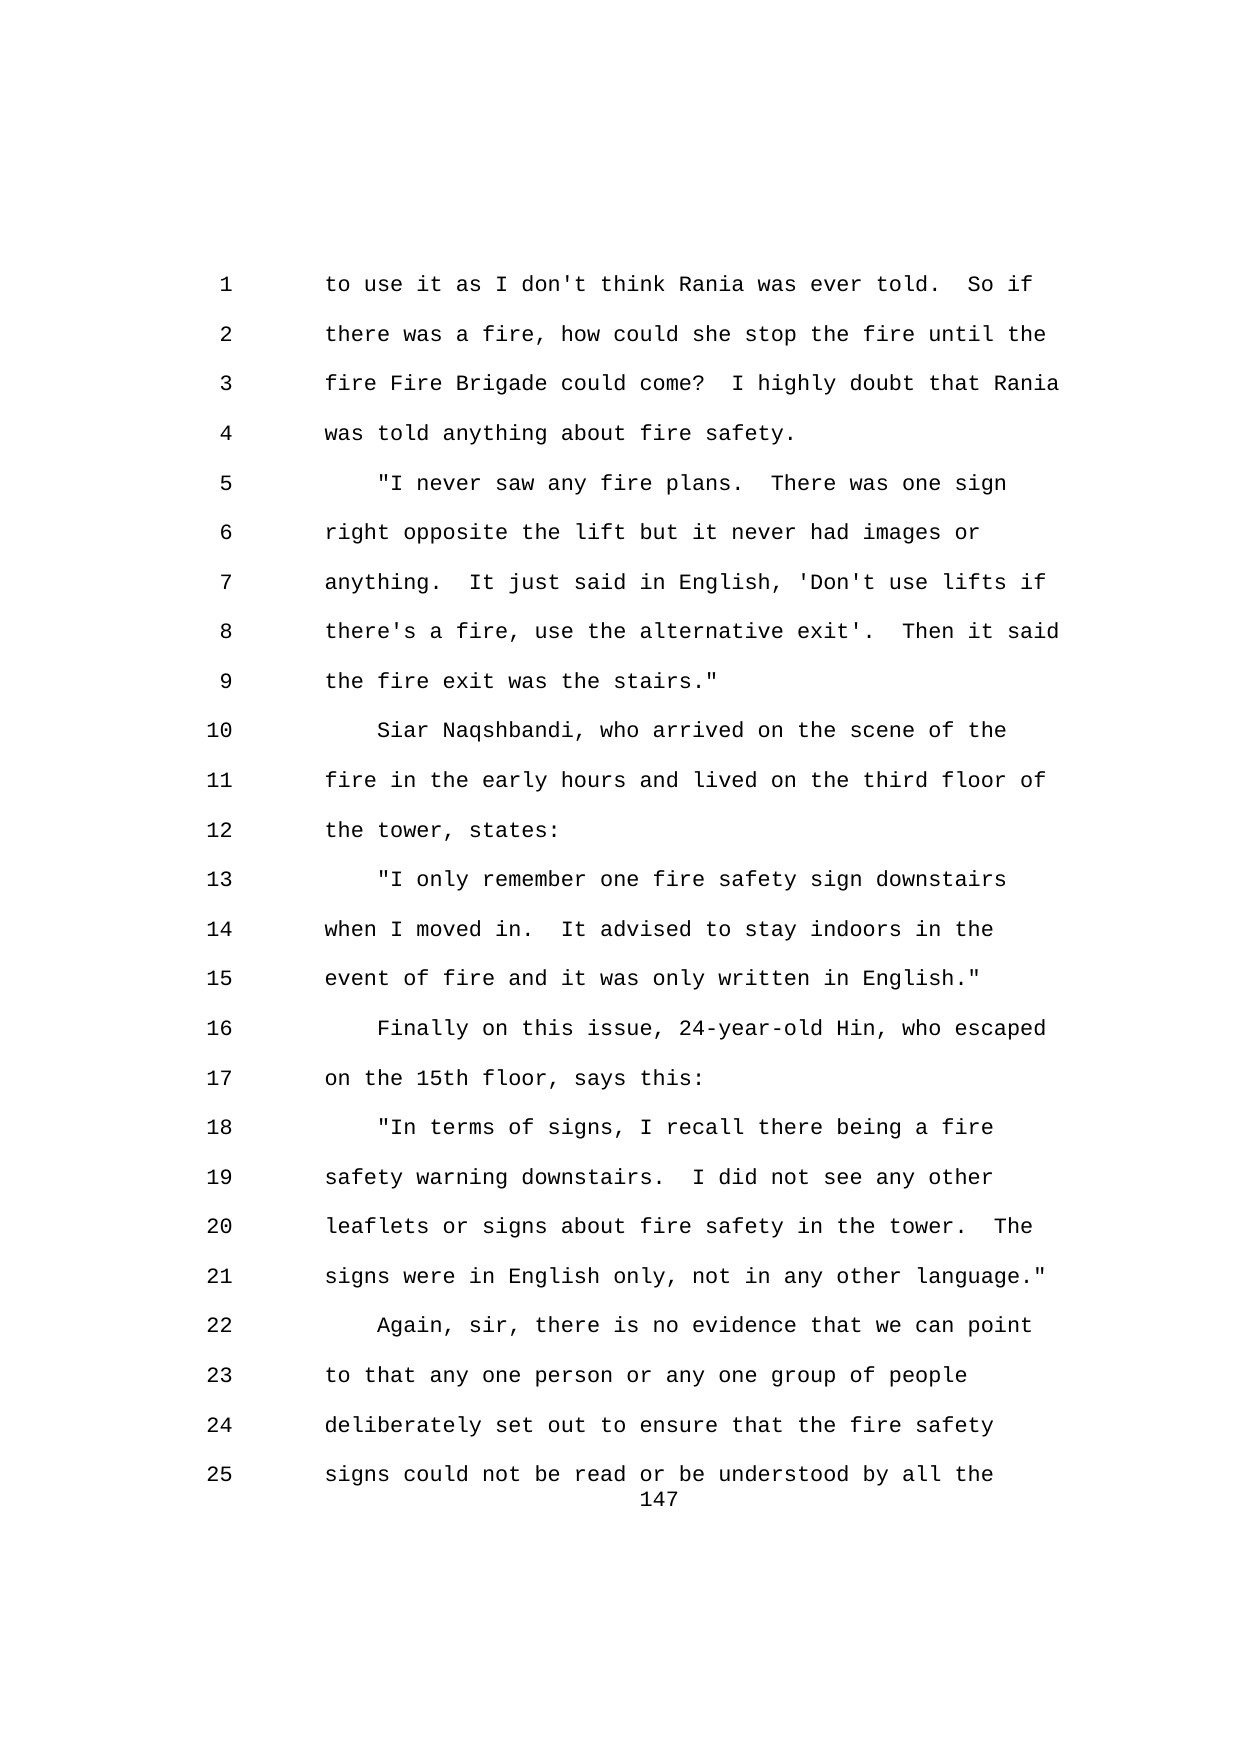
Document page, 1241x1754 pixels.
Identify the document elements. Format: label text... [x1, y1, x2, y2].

text 25 signs could not be read or be understood by all the [75, 1463, 1165, 1488]
text 12 the tower, states: [75, 819, 1165, 843]
text 11 fire in the early hours and lived on the third floor of [75, 769, 1165, 794]
text 1 to use it as I don't think Rania was ever told. So if [75, 273, 1165, 298]
text 5 "I never saw any fire plans. There was one sign [75, 472, 1165, 496]
text 13 "I only remember one fire safety sign downstairs [75, 868, 1165, 893]
text 4 was told anything about fire safety. [75, 422, 1165, 447]
text 18 "In terms of signs, I recall there being a fire [75, 1116, 1165, 1141]
text 14 when I moved in. It advised to stay indoors in the [75, 918, 1165, 943]
text 10 Siar Naqshbandi, who arrived on the scene of the [75, 719, 1165, 744]
text 15 event of fire and it was only written in English." [75, 967, 1165, 992]
text 23 to that any one person or any one group of people [75, 1364, 1165, 1389]
text 9 the fire exit was the stairs." [75, 670, 1165, 695]
text 147 [75, 1488, 1165, 1513]
text 7 anything. It just said in English, 'Don't use lifts if [75, 571, 1165, 596]
text 21 signs were in English only, not in any other language." [75, 1265, 1165, 1290]
text 16 Finally on this issue, 24-year-old Hin, who escaped [75, 1017, 1165, 1042]
text 19 safety warning downstairs. I did not see any other [75, 1166, 1165, 1191]
text 22 Again, sir, there is no evidence that we can point [75, 1314, 1165, 1339]
text 2 there was a fire, how could she stop the fire until the [75, 323, 1165, 348]
text 17 on the 15th floor, says this: [75, 1067, 1165, 1091]
text 6 right opposite the lift but it never had images or [75, 521, 1165, 546]
text 8 there's a fire, use the alternative exit'. Then it said [75, 620, 1165, 645]
text 24 deliberately set out to ensure that the fire safety [75, 1414, 1165, 1438]
text 3 fire Fire Brigade could come? I highly doubt that Rania [75, 372, 1165, 397]
text 20 leaflets or signs about fire safety in the tower. The [75, 1215, 1165, 1240]
